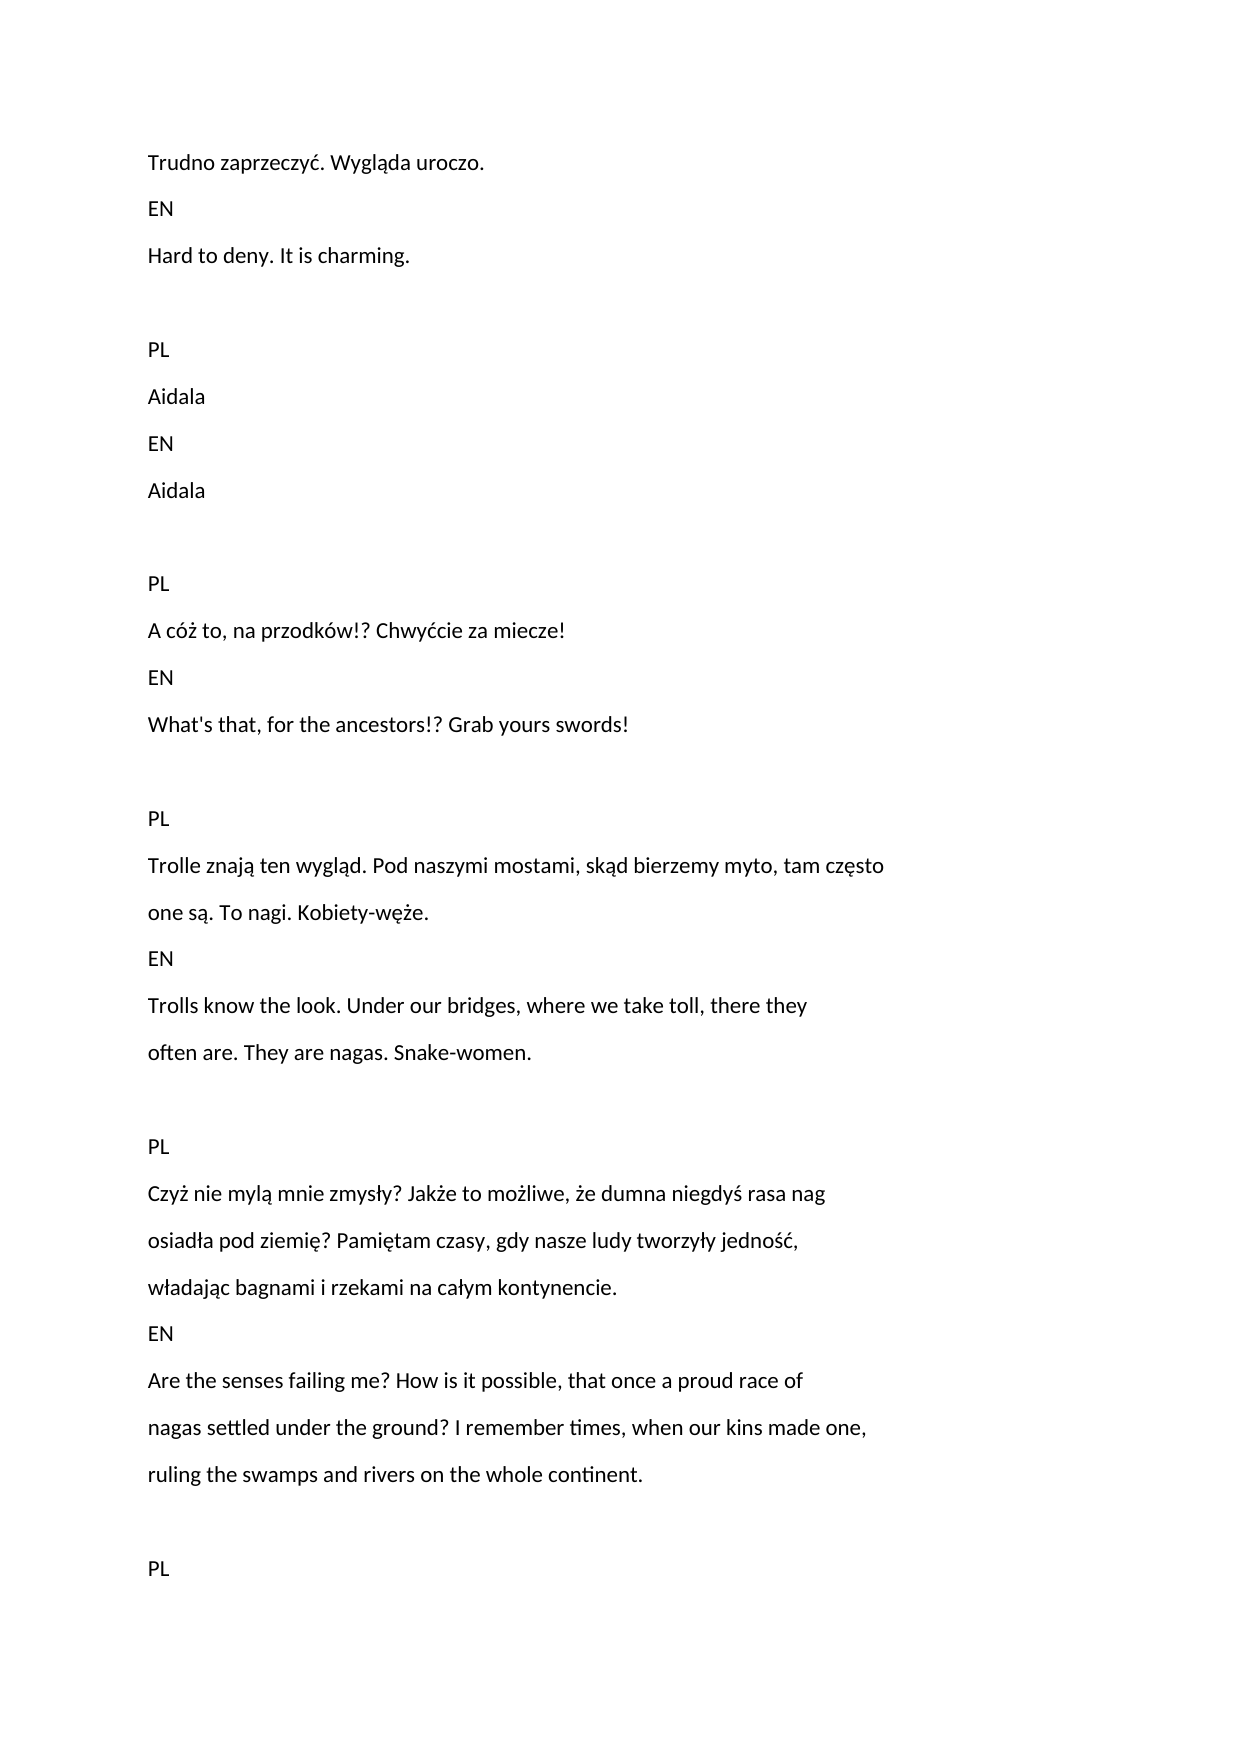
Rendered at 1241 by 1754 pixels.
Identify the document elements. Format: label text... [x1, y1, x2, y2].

text PL [148, 1554, 1093, 1582]
text Hard to deny. It is charming. [148, 241, 1093, 269]
text EN [148, 429, 1093, 457]
text Czyż nie mylą mnie zmysły? Jakże to możliwe, że dumna niegdyś rasa nag [148, 1179, 1093, 1207]
text often are. They are nagas. Snake-women. [148, 1038, 1093, 1066]
text PL [148, 804, 1093, 832]
text EN [148, 1319, 1093, 1347]
text Trolls know the look. Under our bridges, where we take toll, there they [148, 991, 1093, 1019]
text Are the senses failing me? How is it possible, that once a proud race of [148, 1366, 1093, 1394]
text EN [148, 663, 1093, 691]
text PL [148, 569, 1093, 597]
text PL [148, 335, 1093, 363]
text Aidala [148, 476, 1093, 504]
text ruling the swamps and rivers on the whole continent. [148, 1460, 1093, 1488]
text Trudno zaprzeczyć. Wygląda uroczo. [148, 148, 1093, 176]
text nagas settled under the ground? I remember times, when our kins made one, [148, 1413, 1093, 1441]
text PL [148, 1132, 1093, 1160]
text EN [148, 194, 1093, 222]
text władając bagnami i rzekami na całym kontynencie. [148, 1273, 1093, 1301]
text EN [148, 944, 1093, 972]
text A cóż to, na przodków!? Chwyćcie za miecze! [148, 616, 1093, 644]
text What's that, for the ancestors!? Grab yours swords! [148, 710, 1093, 738]
text osiadła pod ziemię? Pamiętam czasy, gdy nasze ludy tworzyły jedność, [148, 1226, 1093, 1254]
text Aidala [148, 382, 1093, 410]
text one są. To nagi. Kobiety-węże. [148, 898, 1093, 926]
text Trolle znają ten wygląd. Pod naszymi mostami, skąd bierzemy myto, tam często [148, 851, 1093, 879]
